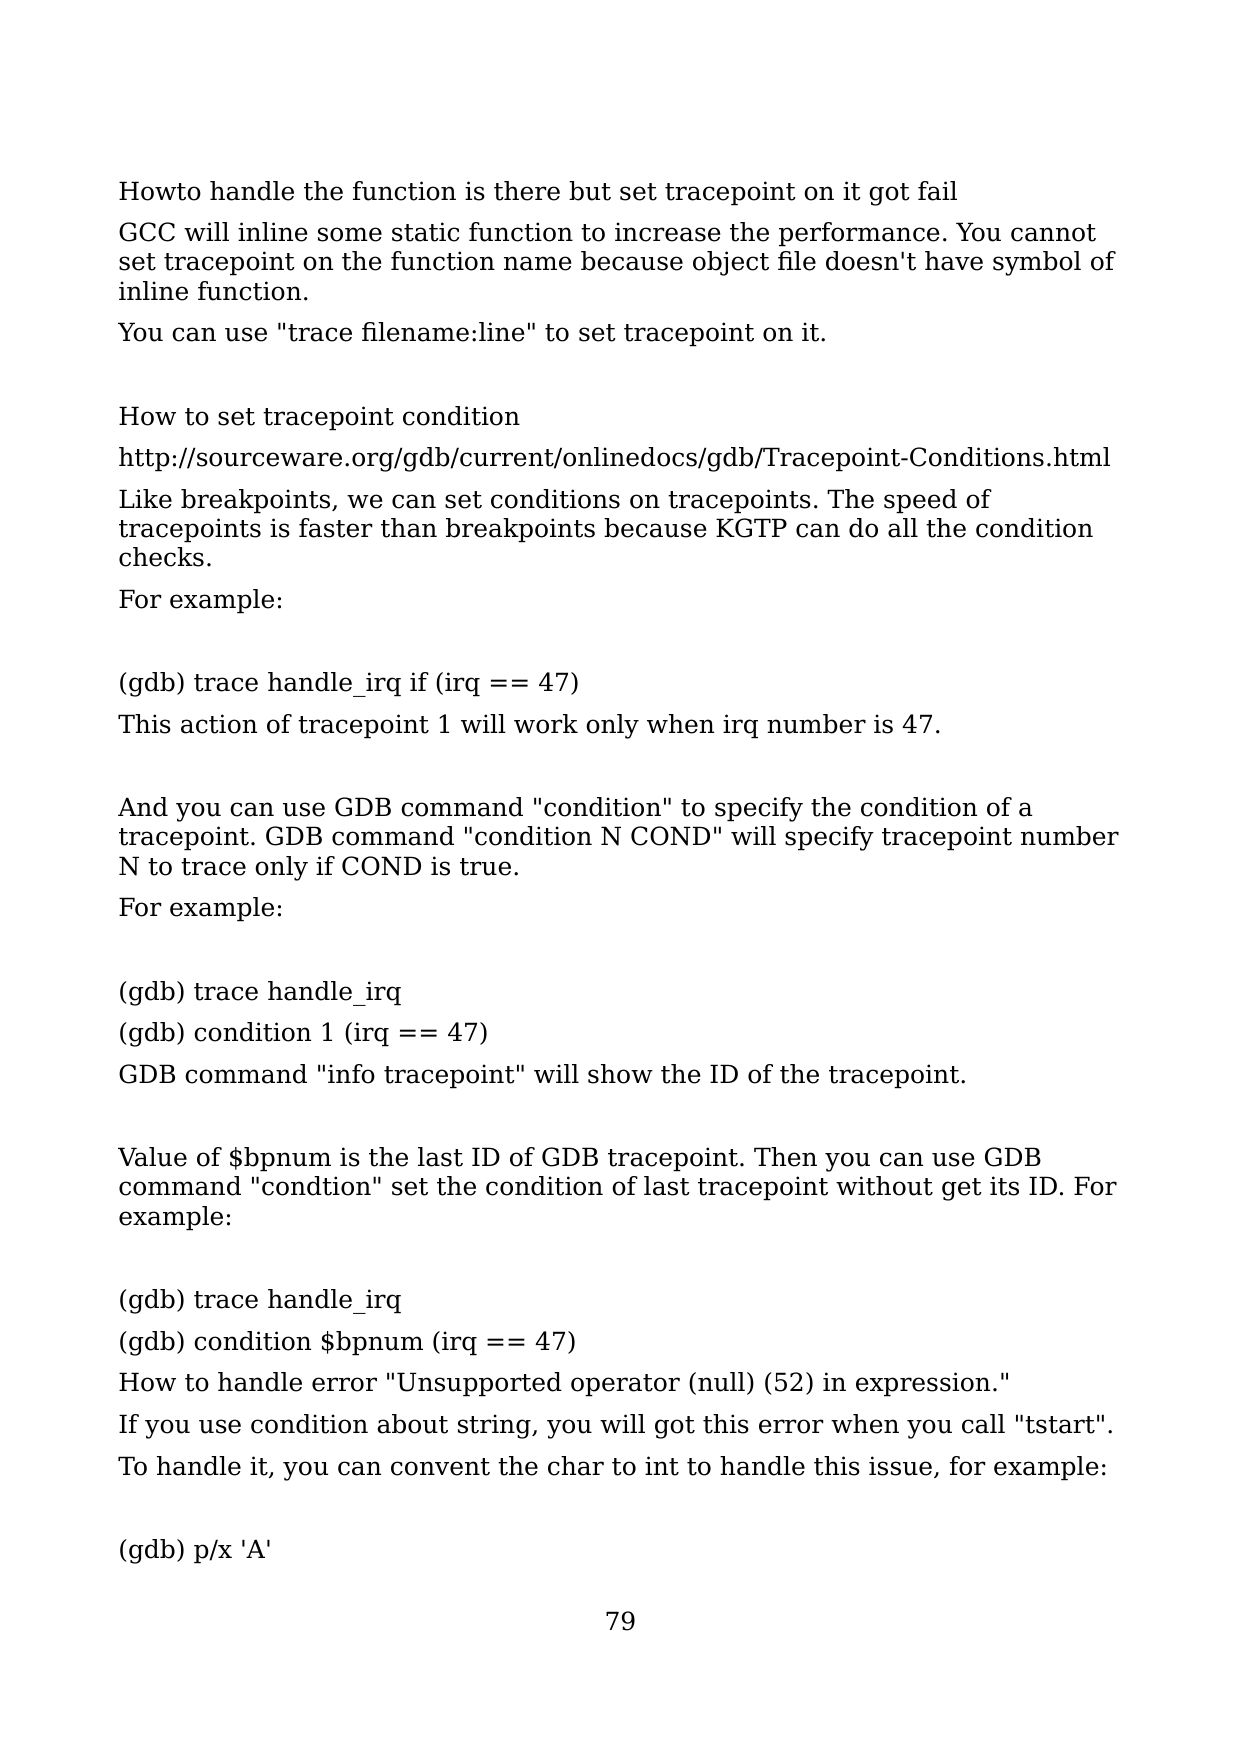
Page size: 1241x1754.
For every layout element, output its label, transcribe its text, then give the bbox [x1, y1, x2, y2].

text (gdb) p/x 'A' [118, 1535, 1122, 1564]
text Like breakpoints, we can set conditions on tracepoints. The speed of tracepoints is faster than breakpoints because KGTP can do all the condition checks. [118, 485, 1122, 573]
text (gdb) trace handle_irq [118, 1285, 1122, 1314]
text To handle it, you can convent the char to int to handle this issue, for example: [118, 1452, 1122, 1481]
text Howto handle the function is there but set tracepoint on it got fail [118, 177, 1122, 206]
text And you can use GDB command "condition" to specify the condition of a tracepoint. GDB command "condition N COND" will specify tracepoint number N to trace only if COND is true. [118, 793, 1122, 881]
text You can use "trace filename:line" to set tracepoint on it. [118, 318, 1122, 348]
text For example: [118, 585, 1122, 614]
text GCC will inline some static function to increase the performance. You cannot set tracepoint on the function name because object file doesn't have symbol of inline function. [118, 218, 1122, 306]
text (gdb) trace handle_irq if (irq == 47) [118, 668, 1122, 698]
text http://sourceware.org/gdb/current/onlinedocs/gdb/Tracepoint-Conditions.html [118, 443, 1122, 473]
text How to handle error "Unsupported operator (null) (52) in expression." [118, 1368, 1122, 1398]
text GDB command "info tracepoint" will show the ID of the tracepoint. [118, 1060, 1122, 1089]
text For example: [118, 893, 1122, 923]
text If you use condition about string, you will got this error when you call "tstart". [118, 1410, 1122, 1439]
text Value of $bpnum is the last ID of GDB tracepoint. Then you can use GDB command "condtion" set the condition of last tracepoint without get its ID. For example: [118, 1143, 1122, 1231]
text (gdb) condition $bpnum (irq == 47) [118, 1327, 1122, 1356]
text This action of tracepoint 1 will work only when irq number is 47. [118, 710, 1122, 739]
text How to set tracepoint condition [118, 402, 1122, 431]
text (gdb) trace handle_irq [118, 977, 1122, 1006]
text (gdb) condition 1 (irq == 47) [118, 1018, 1122, 1048]
